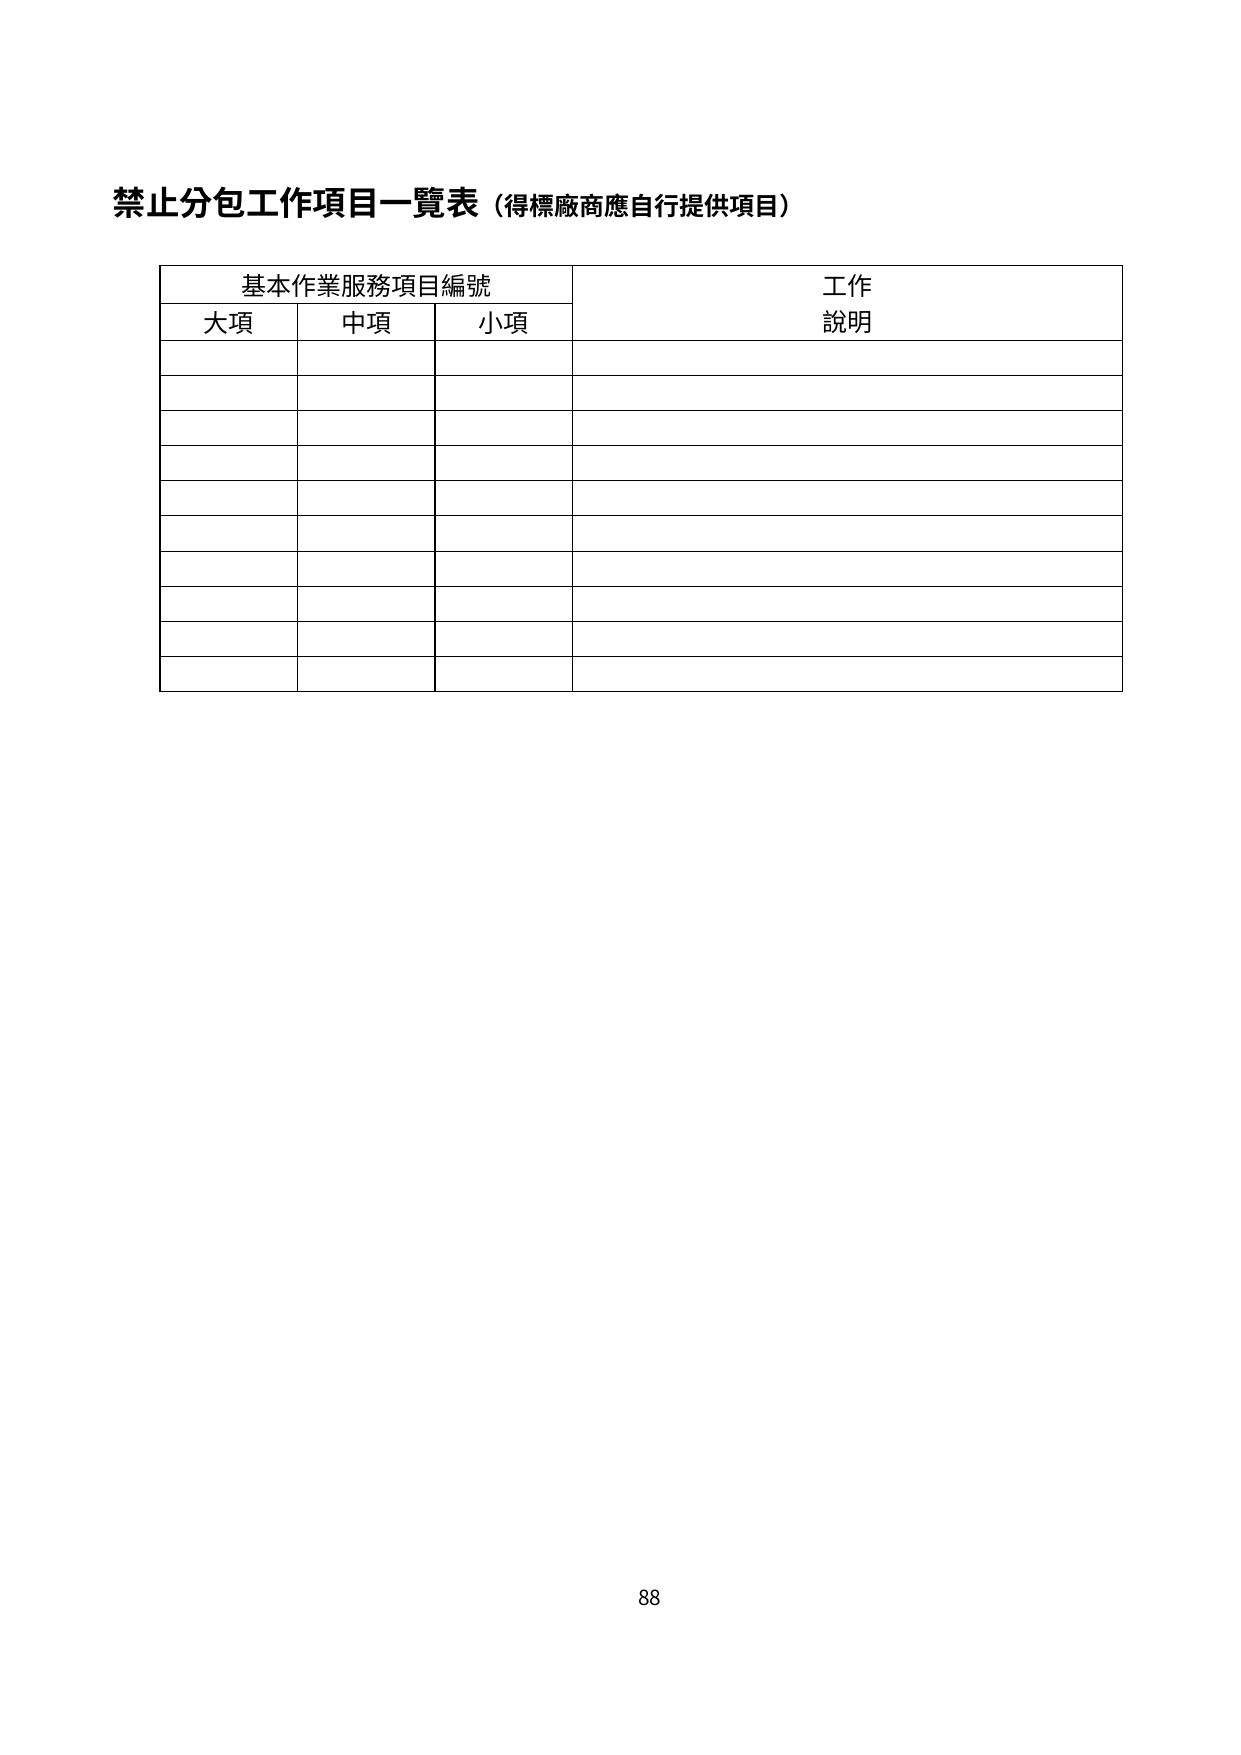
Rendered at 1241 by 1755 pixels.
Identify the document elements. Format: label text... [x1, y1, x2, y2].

table_cell [436, 552, 572, 586]
table_cell [436, 622, 572, 656]
table_cell [573, 446, 1122, 480]
table_cell [573, 411, 1122, 445]
table_cell [298, 376, 434, 410]
table_cell [298, 481, 434, 515]
table_cell [298, 587, 434, 621]
table_cell [573, 587, 1122, 621]
table_cell [298, 341, 434, 375]
table_cell [436, 481, 572, 515]
table_cell [573, 341, 1122, 375]
table_cell [436, 341, 572, 375]
table_header 工作 說明 [573, 266, 1122, 340]
table_cell [161, 481, 297, 515]
subtitle 禁止分包工作項目一覽表（得標廠商應自行提供項目） [112, 162, 1128, 225]
table_cell [161, 341, 297, 375]
table_cell [436, 376, 572, 410]
table_cell 小項 [436, 304, 572, 340]
table_cell [161, 376, 297, 410]
table_cell [298, 446, 434, 480]
table_cell [436, 587, 572, 621]
table_cell [161, 657, 297, 691]
table_cell [573, 622, 1122, 656]
table_cell 中項 [298, 304, 434, 340]
table_cell [436, 446, 572, 480]
table_cell [436, 411, 572, 445]
table_header 基本作業服務項目編號 [161, 266, 572, 303]
table_cell [436, 516, 572, 551]
table_cell 大項 [161, 304, 297, 340]
table_cell [298, 622, 434, 656]
table_cell [161, 622, 297, 656]
table_cell [573, 376, 1122, 410]
table_cell [161, 552, 297, 586]
table_cell [298, 552, 434, 586]
table_cell [161, 411, 297, 445]
table_cell [436, 657, 572, 691]
table_cell [573, 657, 1122, 691]
table_cell [298, 411, 434, 445]
table_cell [161, 446, 297, 480]
table_cell [298, 657, 434, 691]
table_cell [573, 481, 1122, 515]
table_cell [573, 552, 1122, 586]
table_cell [161, 587, 297, 621]
table_cell [573, 516, 1122, 551]
table_cell [161, 516, 297, 551]
table_cell [298, 516, 434, 551]
